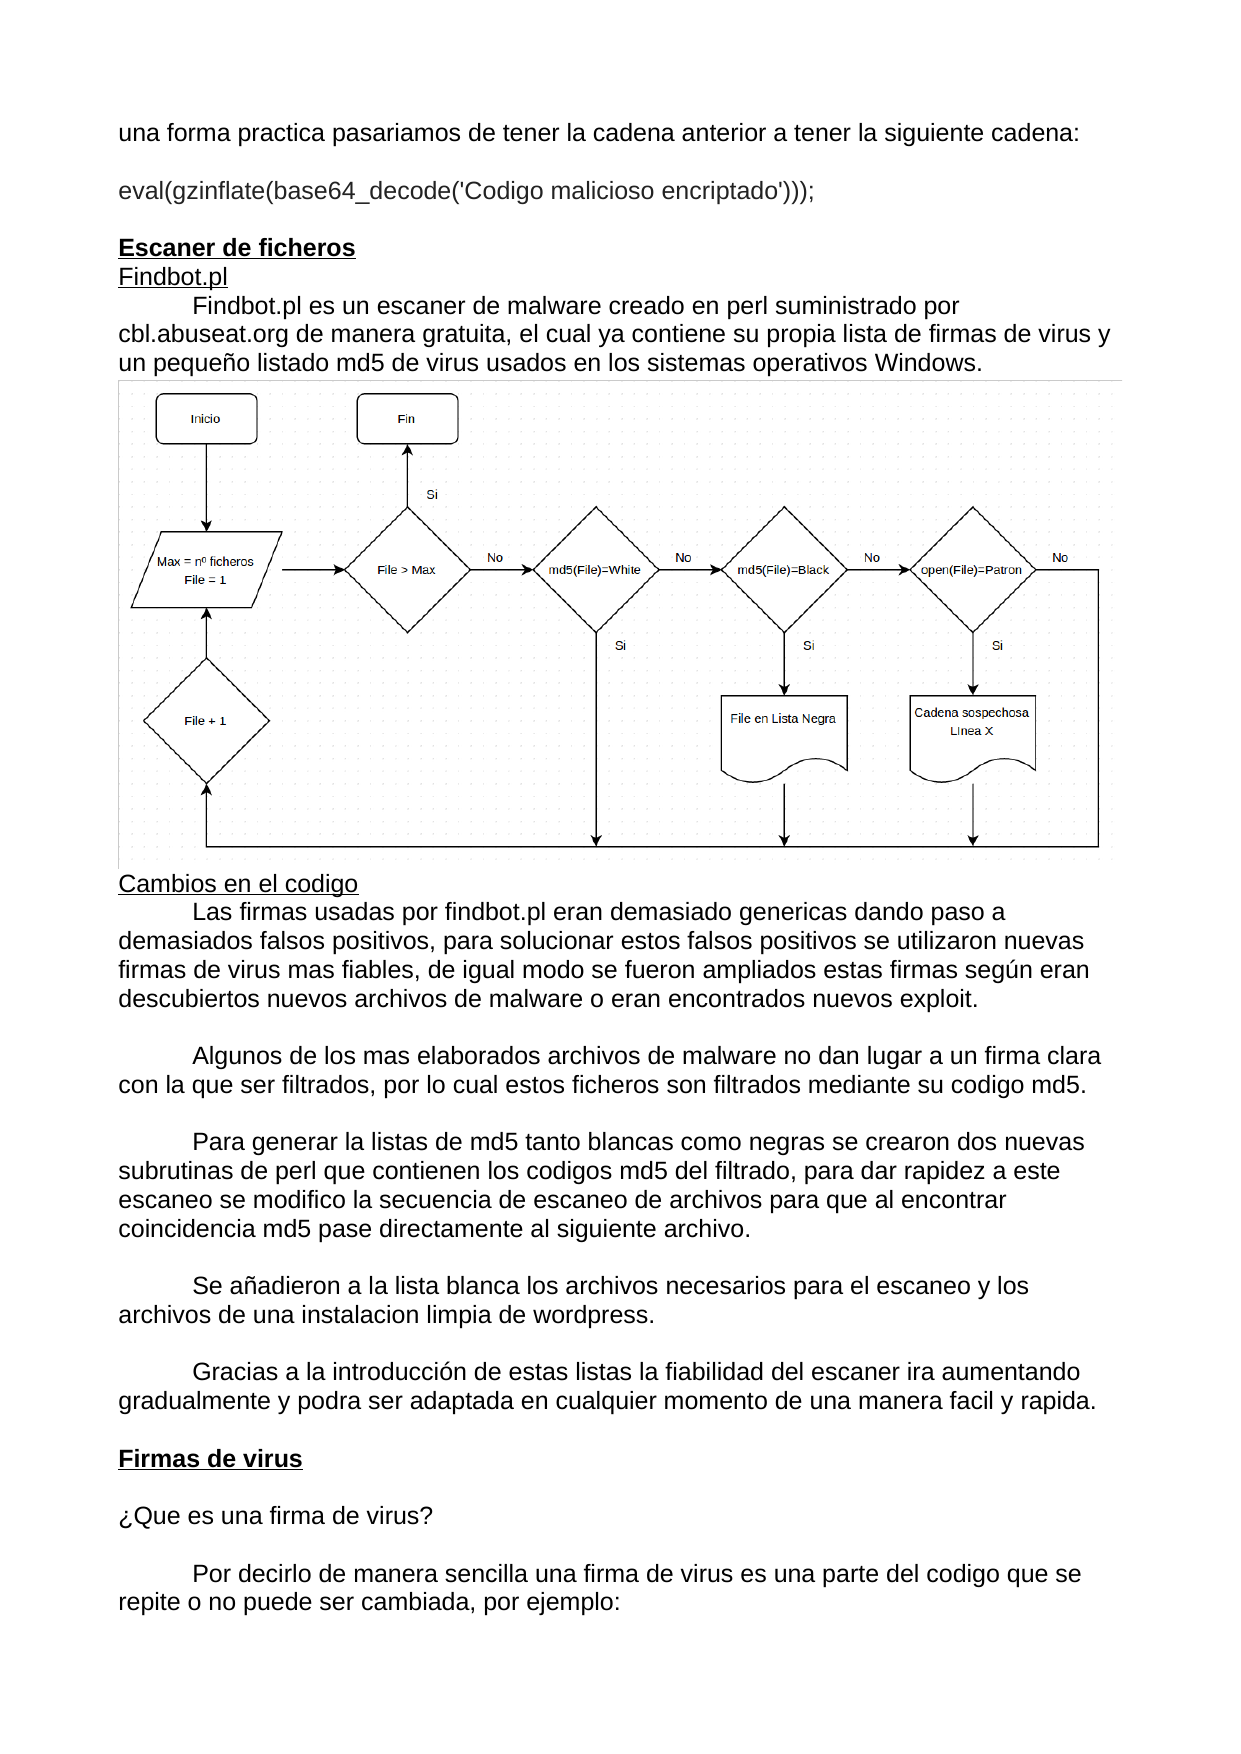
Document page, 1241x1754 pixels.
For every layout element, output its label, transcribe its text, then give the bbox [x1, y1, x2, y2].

text Por decirlo de manera sencilla una firma de virus es una parte del codigo que se repite o no puede ser cambiada, por ejemplo: [118, 1558, 1122, 1616]
text Findbot.pl es un escaner de malware creado en perl suministrado por cbl.abuseat.org de manera gratuita, el cual ya contiene su propia lista de firmas de virus y un pequeño listado md5 de virus usados en los sistemas operativos Windows. [118, 291, 1122, 377]
text Findbot.pl [118, 262, 1122, 291]
text ¿Que es una firma de virus? [118, 1501, 1122, 1530]
text eval(gzinflate(base64_decode('Codigo malicioso encriptado'))); [118, 176, 1122, 204]
text Las firmas usadas por findbot.pl eran demasiado genericas dando paso a demasiados falsos positivos, para solucionar estos falsos positivos se utilizaron nuevas firmas de virus mas fiables, de igual modo se fueron ampliados estas firmas según eran descubiertos nuevos archivos de malware o eran encontrados nuevos exploit. [118, 897, 1122, 1012]
text una forma practica pasariamos de tener la cadena anterior a tener la siguiente cadena: [118, 118, 1122, 147]
text Gracias a la introducción de estas listas la fiabilidad del escaner ira aumentando gradualmente y podra ser adaptada en cualquier momento de una manera facil y rapida. [118, 1357, 1122, 1415]
picture [118, 380, 1123, 869]
text Se añadieron a la lista blanca los archivos necesarios para el escaneo y los archivos de una instalacion limpia de wordpress. [118, 1271, 1122, 1328]
text Escaner de ficheros [118, 233, 1122, 262]
text Cambios en el codigo [118, 869, 1122, 897]
text Algunos de los mas elaborados archivos de malware no dan lugar a un firma clara con la que ser filtrados, por lo cual estos ficheros son filtrados mediante su codigo md5. [118, 1041, 1122, 1098]
text Firmas de virus [118, 1443, 1122, 1472]
text Para generar la listas de md5 tanto blancas como negras se crearon dos nuevas subrutinas de perl que contienen los codigos md5 del filtrado, para dar rapidez a este escaneo se modifico la secuencia de escaneo de archivos para que al encontrar coincidencia md5 pase directamente al siguiente archivo. [118, 1127, 1122, 1242]
